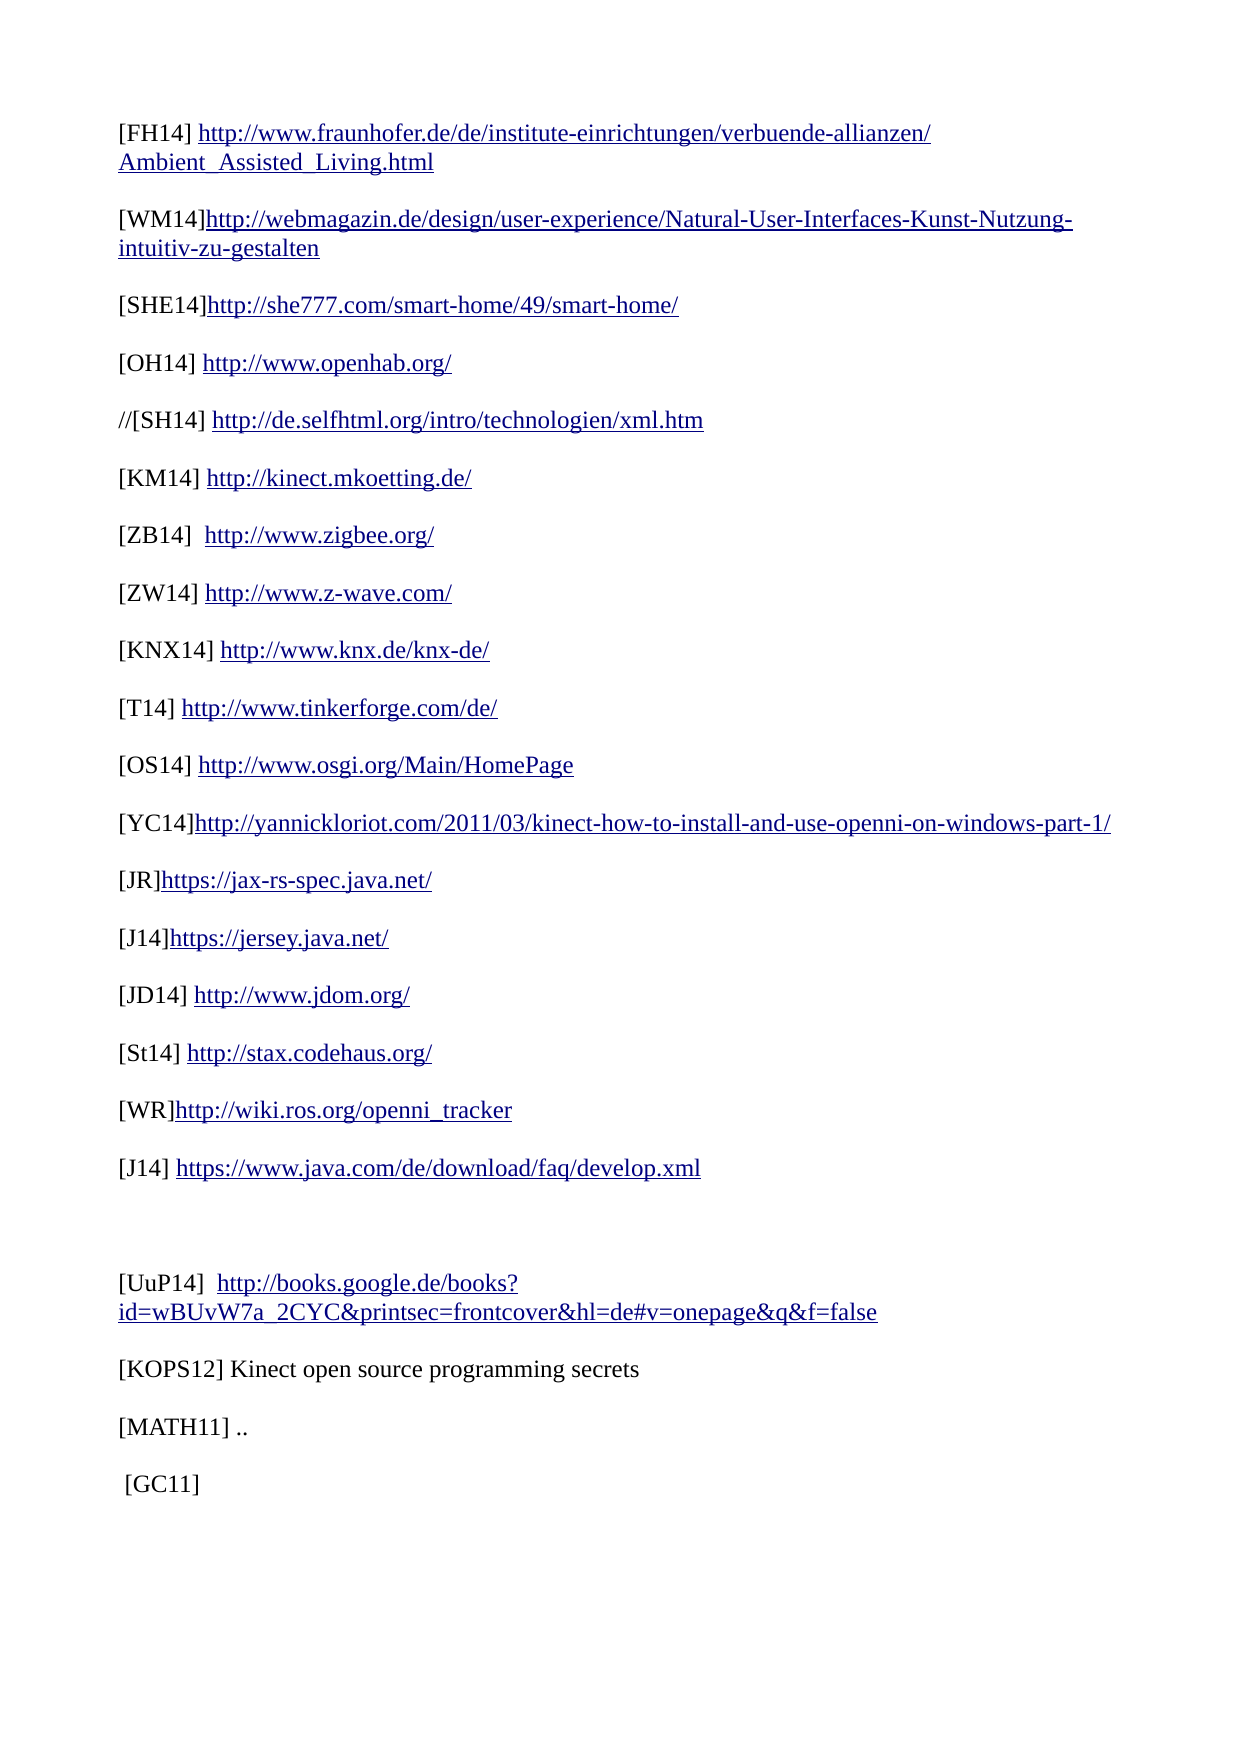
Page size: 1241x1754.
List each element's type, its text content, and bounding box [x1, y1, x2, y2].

text [JR]https://jax-rs-spec.java.net/ [118, 866, 1122, 894]
text [ZB14] http://www.zigbee.org/ [118, 521, 1122, 549]
text [UuP14] http://books.google.de/books?id=wBUvW7a_2CYC&printsec=frontcover&hl=de#v=onepage&q&f=false [118, 1268, 1122, 1326]
text [MATH11] .. [118, 1412, 1123, 1441]
text [KNX14] http://www.knx.de/knx-de/ [118, 636, 1122, 664]
text [YC14]http://yannickloriot.com/2011/03/kinect-how-to-install-and-use-openni-on-windows-part-1/ [118, 808, 1122, 837]
text [ZW14] http://www.z-wave.com/ [118, 578, 1122, 607]
text [J14] https://www.java.com/de/download/faq/develop.xml [118, 1153, 1122, 1182]
text [St14] http://stax.codehaus.org/ [118, 1038, 1122, 1067]
text [JD14] http://www.jdom.org/ [118, 981, 1122, 1009]
text [OS14] http://www.osgi.org/Main/HomePage [118, 751, 1122, 779]
text [WR]http://wiki.ros.org/openni_tracker [118, 1096, 1122, 1124]
text [FH14] http://www.fraunhofer.de/de/institute-einrichtungen/verbuende-allianzen/Ambient_Assisted_Living.html [118, 118, 1122, 176]
text [T14] http://www.tinkerforge.com/de/ [118, 693, 1122, 722]
text [OH14] http://www.openhab.org/ [118, 348, 1122, 377]
text [KOPS12] Kinect open source programming secrets [118, 1354, 1123, 1383]
text [SHE14]http://she777.com/smart-home/49/smart-home/ [118, 291, 1122, 319]
text [WM14]http://webmagazin.de/design/user-experience/Natural-User-Interfaces-Kunst-Nutzung-intuitiv-zu-gestalten [118, 204, 1122, 262]
text [KM14] http://kinect.mkoetting.de/ [118, 463, 1122, 492]
text [J14]https://jersey.java.net/ [118, 923, 1122, 952]
text [GC11] [118, 1469, 1122, 1498]
text //[SH14] http://de.selfhtml.org/intro/technologien/xml.htm [118, 406, 1122, 434]
